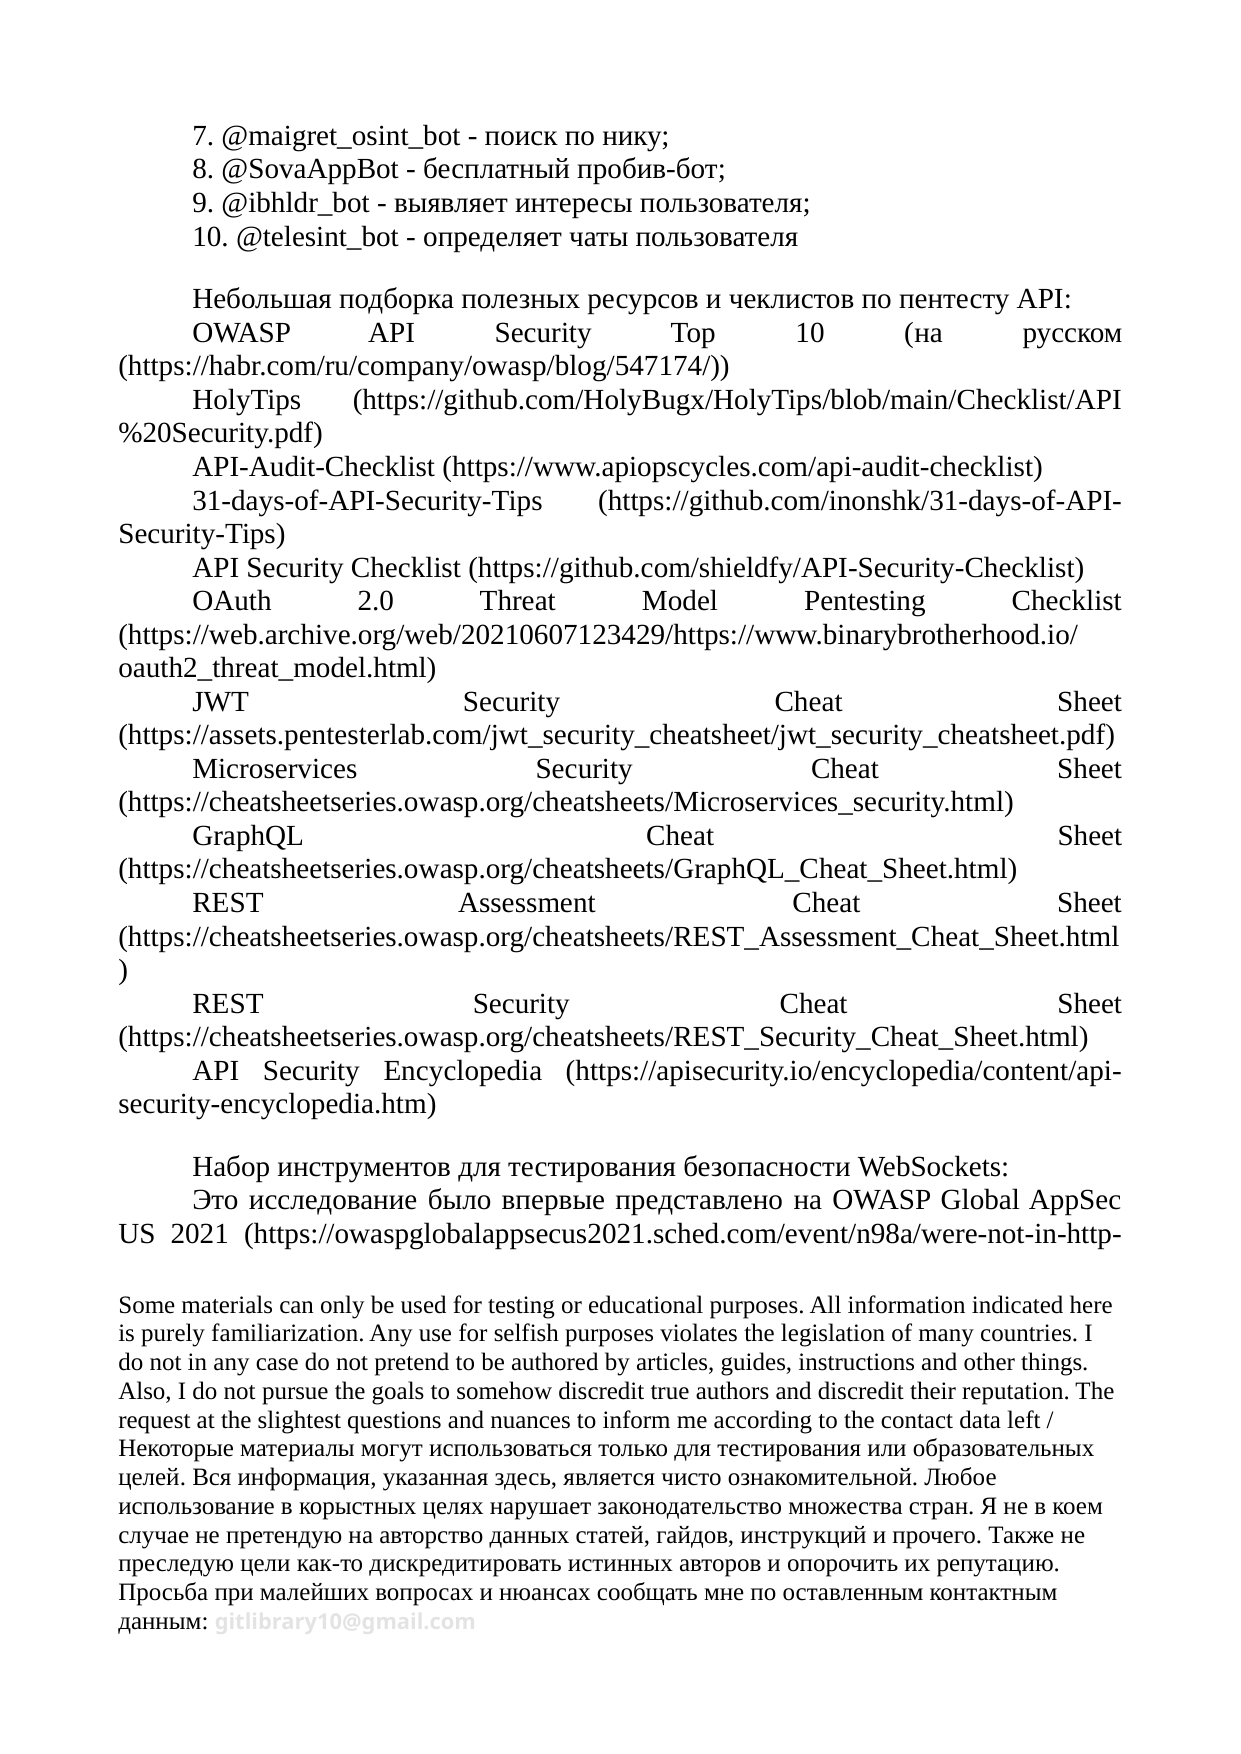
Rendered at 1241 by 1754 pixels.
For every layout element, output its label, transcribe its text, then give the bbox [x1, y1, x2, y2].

text REST Security Cheat Sheet (https://cheatsheetseries.owasp.org/cheatsheets/REST_Security_Cheat_Sheet.html) [118, 986, 1122, 1053]
text Microservices Security Cheat Sheet (https://cheatsheetseries.owasp.org/cheatsheets/Microservices_security.html) [118, 751, 1122, 818]
text HolyTips (https://github.com/HolyBugx/HolyTips/blob/main/Checklist/API%20Security.pdf) [118, 382, 1122, 449]
text 8. @SovaAppBot - бесплатный пробив-бот; [118, 152, 1122, 185]
text API-Audit-Checklist (https://www.apiopscycles.com/api-audit-checklist) [118, 449, 1122, 483]
text GraphQL Cheat Sheet (https://cheatsheetseries.owasp.org/cheatsheets/GraphQL_Cheat_Sheet.html) [118, 818, 1122, 885]
text Это исследование было впервые представлено на OWASP Global AppSec US 2021 (https://owaspglobalappsecus2021.sched.com/event/n98a/were-not-in-http- [118, 1182, 1122, 1249]
text 10. @telesint_bot - определяет чаты пользователя [118, 219, 1122, 252]
text OAuth 2.0 Threat Model Pentesting Checklist (https://web.archive.org/web/20210607123429/https://www.binarybrotherhood.io/oauth2_threat_model.html) [118, 583, 1122, 684]
text OWASP API Security Top 10 (на русском (https://habr.com/ru/company/owasp/blog/547174/)) [118, 315, 1122, 382]
text Набор инструментов для тестирования безопасности WebSockets: [118, 1149, 1122, 1182]
text 9. @ibhldr_bot - выявляет интересы пользователя; [118, 185, 1122, 219]
text 31-days-of-API-Security-Tips (https://github.com/inonshk/31-days-of-API-Security-Tips) [118, 483, 1122, 550]
text Небольшая подборка полезных ресурсов и чеклистов по пентесту API: [118, 281, 1122, 315]
text 7. @maigret_osint_bot - поиск по нику; [118, 118, 1122, 152]
text API Security Encyclopedia (https://apisecurity.io/encyclopedia/content/api-security-encyclopedia.htm) [118, 1053, 1122, 1120]
text REST Assessment Cheat Sheet (https://cheatsheetseries.owasp.org/cheatsheets/REST_Assessment_Cheat_Sheet.html) [118, 885, 1122, 986]
text API Security Checklist (https://github.com/shieldfy/API-Security-Checklist) [118, 550, 1122, 583]
text JWT Security Cheat Sheet (https://assets.pentesterlab.com/jwt_security_cheatsheet/jwt_security_cheatsheet.pdf) [118, 684, 1122, 751]
